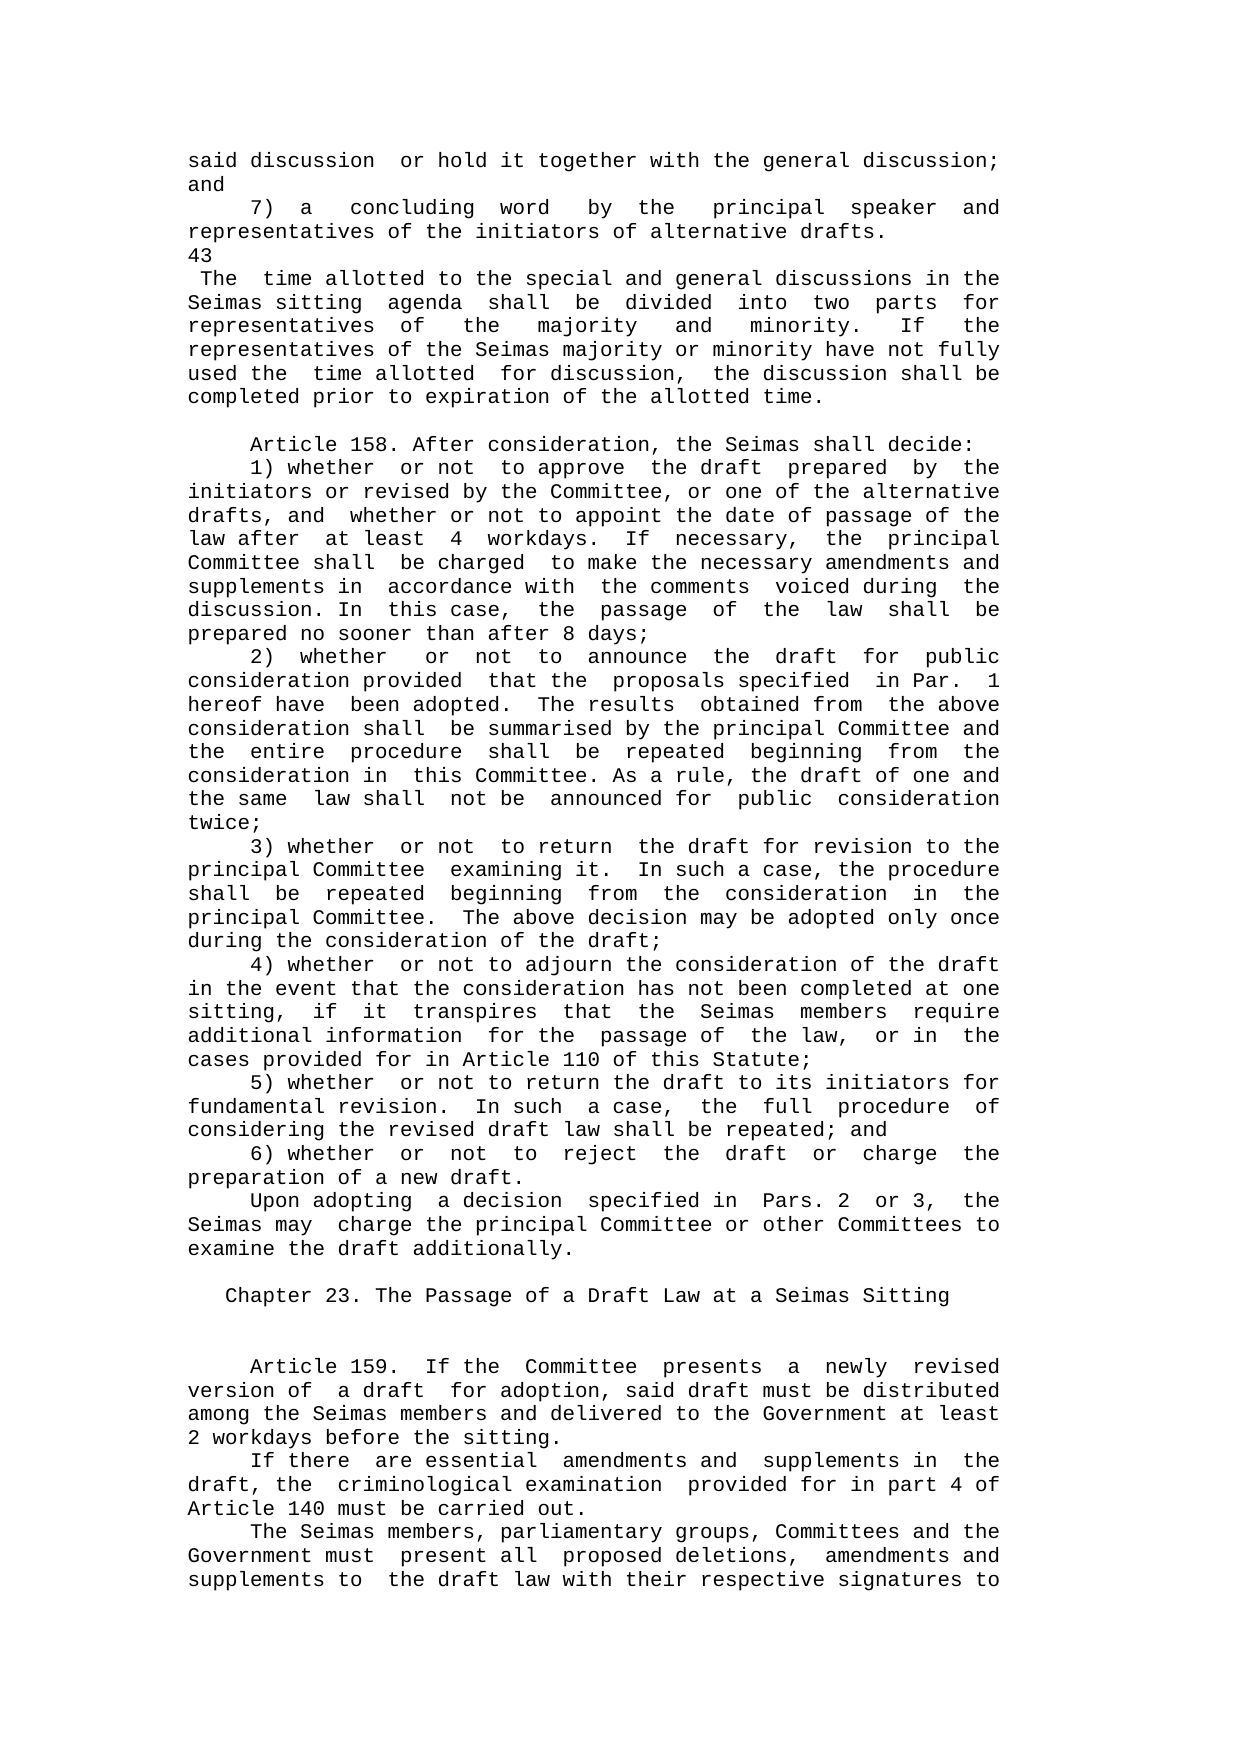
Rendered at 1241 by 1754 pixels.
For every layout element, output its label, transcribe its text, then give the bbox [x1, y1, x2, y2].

text Committee shall be charged to make the necessary amendments and [187, 552, 1053, 576]
text Seimas may charge the principal Committee or other Committees to [187, 1214, 1053, 1238]
text fundamental revision. In such a case, the full procedure of [187, 1096, 1053, 1119]
text examine the draft additionally. [187, 1238, 1053, 1261]
text and [187, 174, 1053, 197]
text used the time allotted for discussion, the discussion shall be [187, 363, 1053, 386]
text 6) whether or not to reject the draft or charge the [187, 1143, 1053, 1167]
text supplements in accordance with the comments voiced during the [187, 576, 1053, 599]
text during the consideration of the draft; [187, 930, 1053, 954]
text shall be repeated beginning from the consideration in the [187, 883, 1053, 907]
text principal Committee. The above decision may be adopted only once [187, 907, 1053, 930]
text consideration shall be summarised by the principal Committee and [187, 717, 1053, 741]
text Seimas sitting agenda shall be divided into two parts for [187, 292, 1053, 316]
text discussion. In this case, the passage of the law shall be [187, 599, 1053, 623]
text representatives of the Seimas majority or minority have not fully [187, 339, 1053, 363]
text 3) whether or not to return the draft for revision to the [187, 836, 1053, 859]
text version of a draft for adoption, said draft must be distributed [187, 1379, 1053, 1403]
text hereof have been adopted. The results obtained from the above [187, 694, 1053, 717]
text Article 158. After consideration, the Seimas shall decide: [187, 434, 1053, 457]
text supplements to the draft law with their respective signatures to [187, 1569, 1053, 1592]
text representatives of the majority and minority. If the [187, 316, 1053, 339]
text completed prior to expiration of the allotted time. [187, 386, 1053, 410]
text representatives of the initiators of alternative drafts. 43 [187, 221, 1053, 268]
text If there are essential amendments and supplements in the [187, 1451, 1053, 1474]
text said discussion or hold it together with the general discussion; [187, 150, 1053, 174]
text drafts, and whether or not to appoint the date of passage of the [187, 505, 1053, 528]
text The Seimas members, parliamentary groups, Committees and the [187, 1521, 1053, 1545]
text Chapter 23. The Passage of a Draft Law at a Seimas Sitting [187, 1285, 1053, 1309]
text 2 workdays before the sitting. [187, 1427, 1053, 1451]
text Government must present all proposed deletions, amendments and [187, 1545, 1053, 1569]
text 7) a concluding word by the principal speaker and [187, 197, 1053, 221]
text twice; [187, 812, 1053, 836]
text draft, the criminological examination provided for in part 4 of [187, 1474, 1053, 1498]
text 2) whether or not to announce the draft for public [187, 647, 1053, 670]
text 5) whether or not to return the draft to its initiators for [187, 1072, 1053, 1096]
text 1) whether or not to approve the draft prepared by the [187, 457, 1053, 481]
text cases provided for in Article 110 of this Statute; [187, 1048, 1053, 1072]
text consideration in this Committee. As a rule, the draft of one and [187, 765, 1053, 788]
text Article 159. If the Committee presents a newly revised [187, 1356, 1053, 1379]
text Upon adopting a decision specified in Pars. 2 or 3, the [187, 1190, 1053, 1214]
text initiators or revised by the Committee, or one of the alternative [187, 481, 1053, 505]
text in the event that the consideration has not been completed at one [187, 978, 1053, 1001]
text law after at least 4 workdays. If necessary, the principal [187, 528, 1053, 552]
text principal Committee examining it. In such a case, the procedure [187, 859, 1053, 883]
text The time allotted to the special and general discussions in the [187, 268, 1053, 292]
text the entire procedure shall be repeated beginning from the [187, 741, 1053, 765]
text 4) whether or not to adjourn the consideration of the draft [187, 954, 1053, 978]
text Article 140 must be carried out. [187, 1498, 1053, 1521]
text the same law shall not be announced for public consideration [187, 788, 1053, 812]
text considering the revised draft law shall be repeated; and [187, 1119, 1053, 1143]
text consideration provided that the proposals specified in Par. 1 [187, 670, 1053, 694]
text among the Seimas members and delivered to the Government at least [187, 1403, 1053, 1427]
text prepared no sooner than after 8 days; [187, 623, 1053, 647]
text additional information for the passage of the law, or in the [187, 1025, 1053, 1048]
text sitting, if it transpires that the Seimas members require [187, 1001, 1053, 1025]
text preparation of a new draft. [187, 1167, 1053, 1190]
